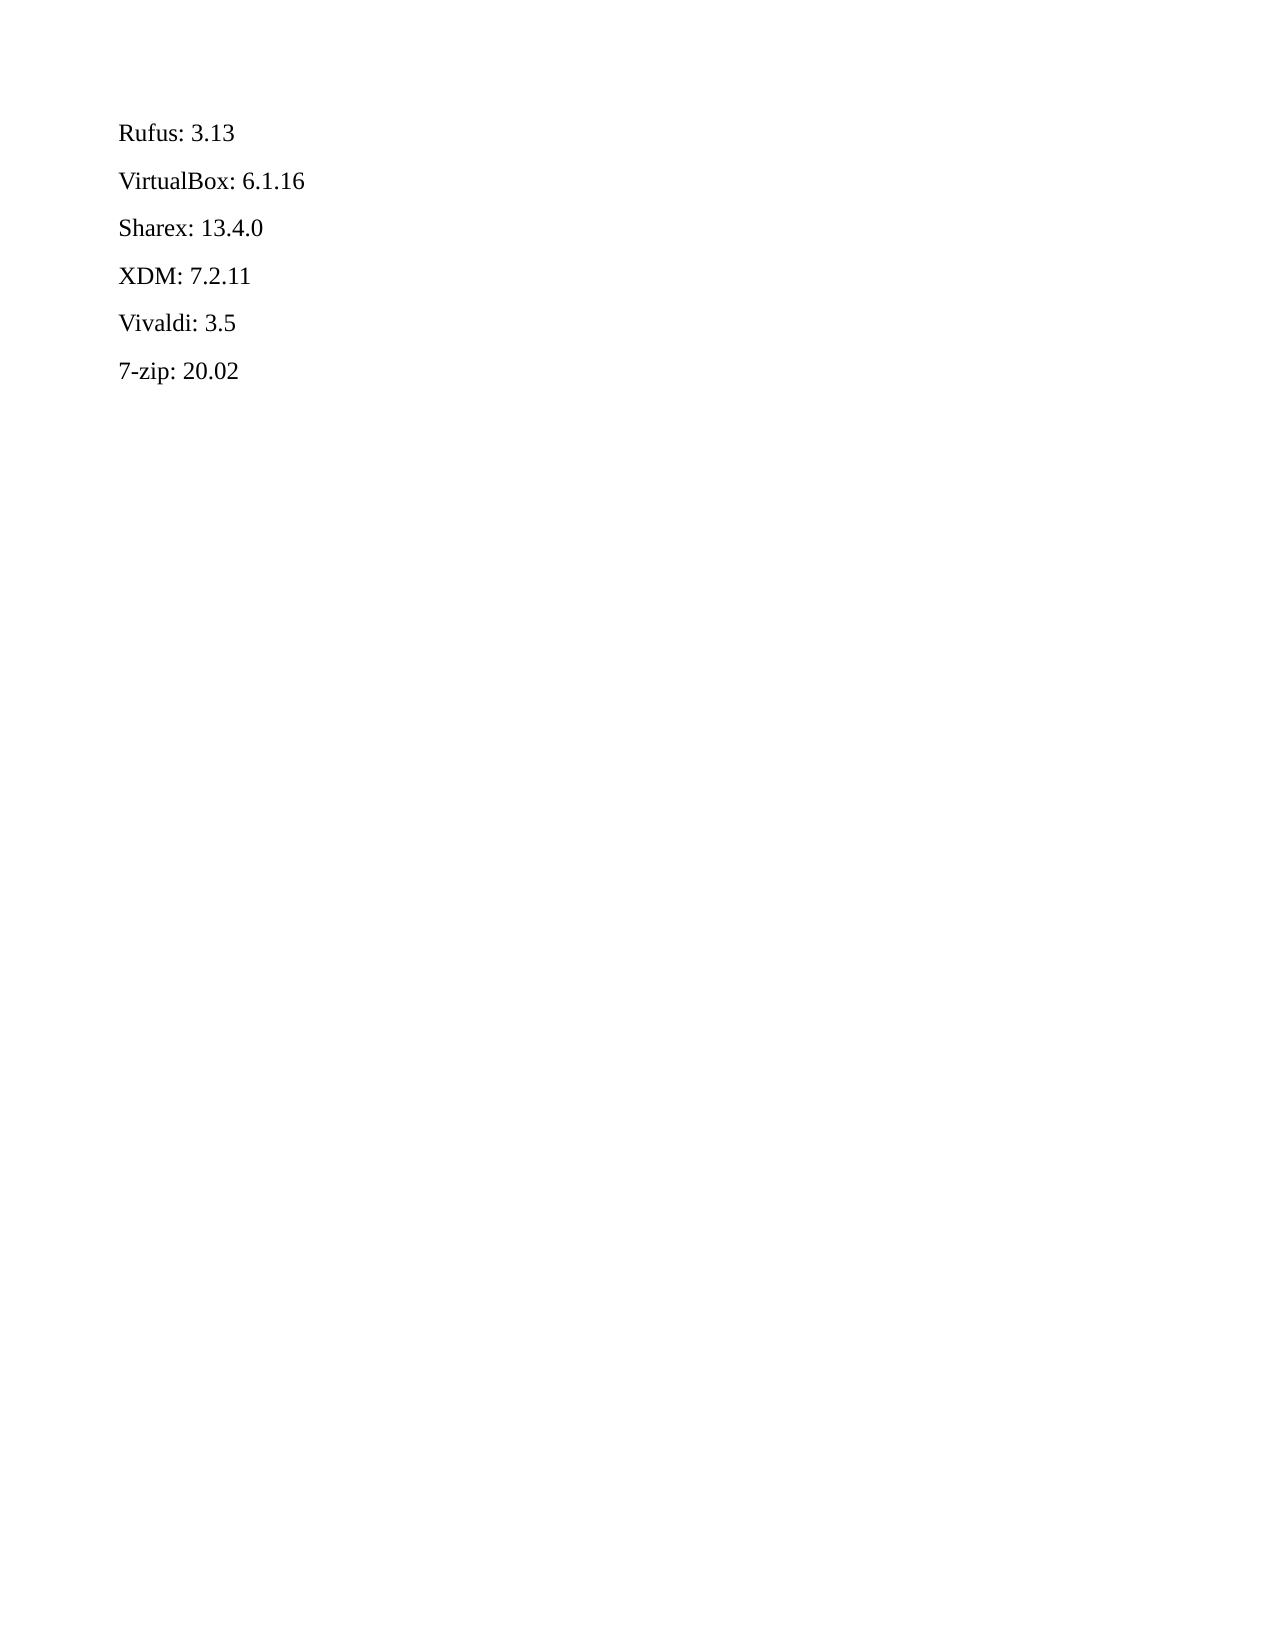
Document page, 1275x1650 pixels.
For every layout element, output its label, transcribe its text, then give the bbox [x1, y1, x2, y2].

text Vivaldi: 3.5 [118, 308, 1157, 337]
text 7-zip: 20.02 [118, 356, 1157, 385]
text VirtualBox: 6.1.16 [118, 166, 1157, 194]
text Rufus: 3.13 [118, 118, 1157, 147]
text Sharex: 13.4.0 [118, 213, 1157, 242]
text XDM: 7.2.11 [118, 261, 1157, 290]
